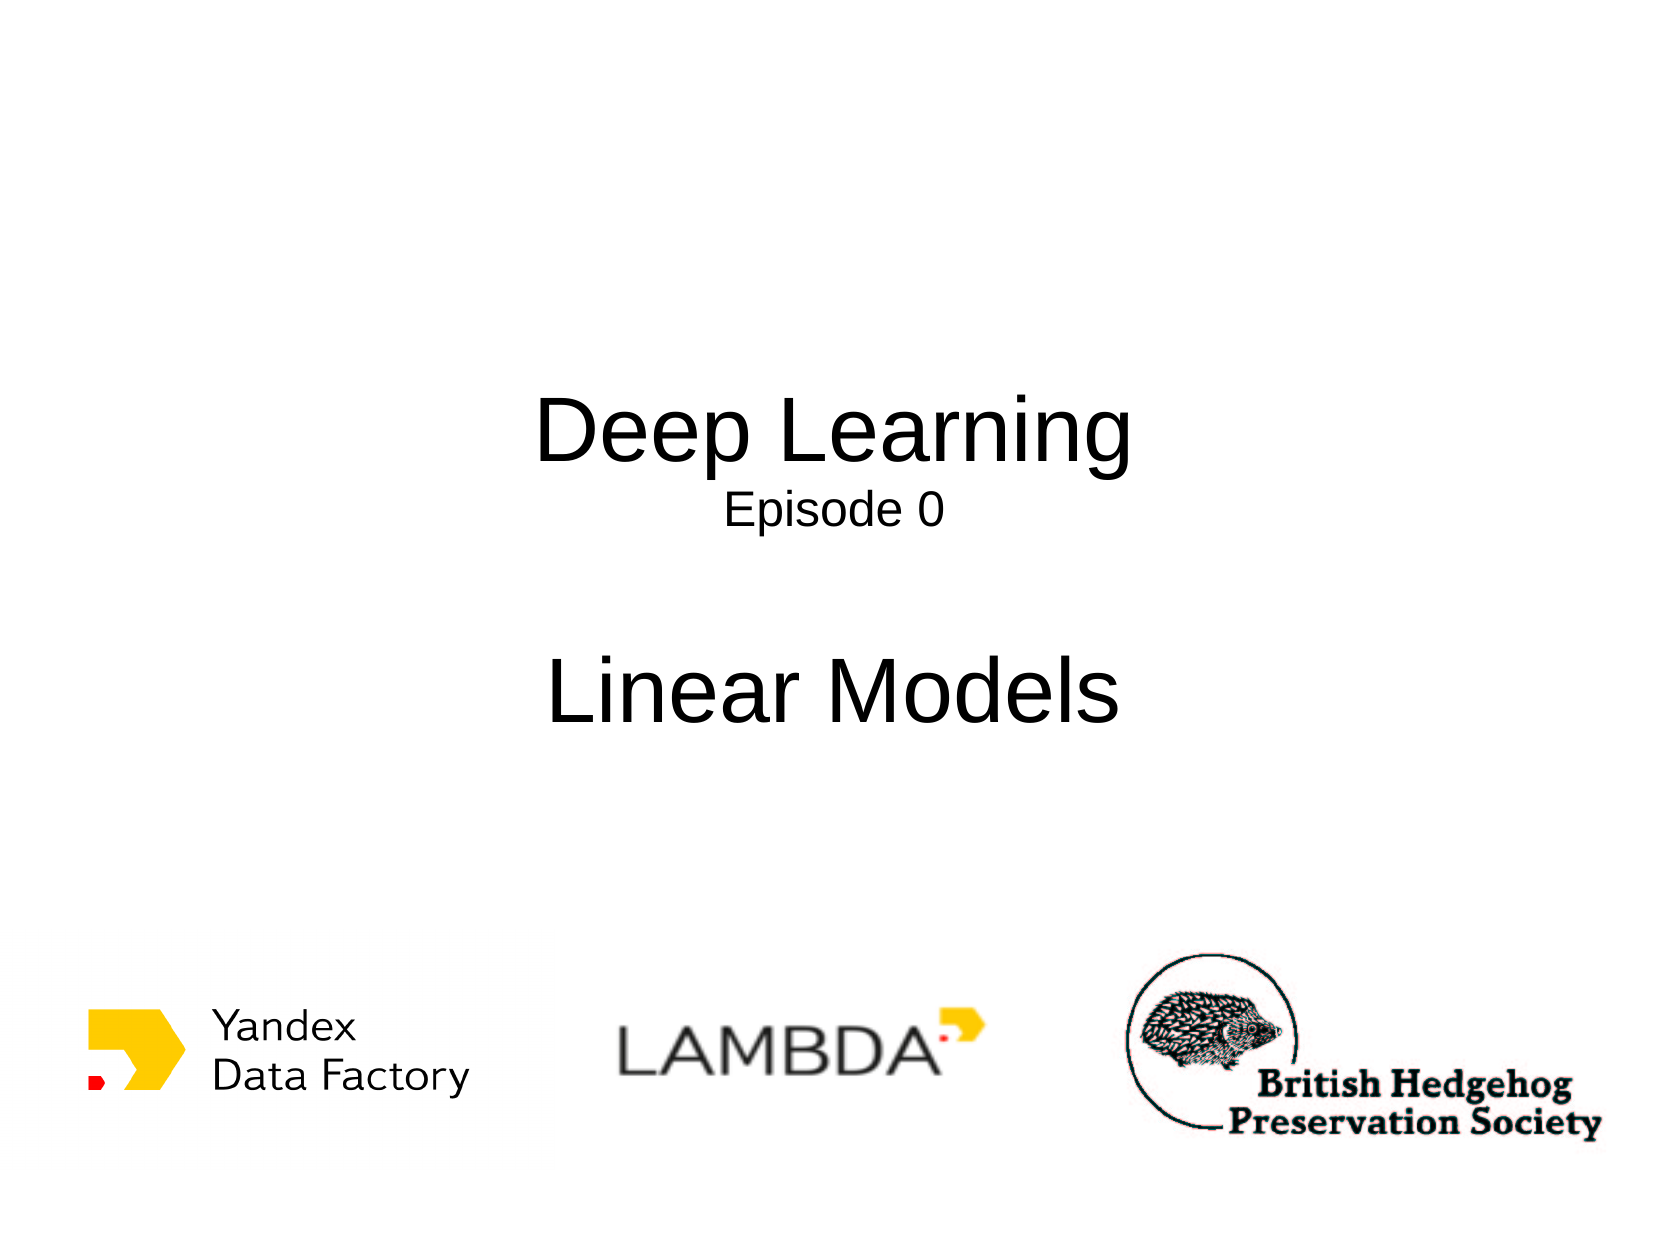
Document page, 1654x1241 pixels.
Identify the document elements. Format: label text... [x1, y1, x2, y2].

picture [1049, 869, 1654, 1241]
picture [0, 929, 555, 1170]
title Deep Learning Episode 0 Linear Models [90, 377, 1579, 743]
picture [584, 872, 1005, 1212]
